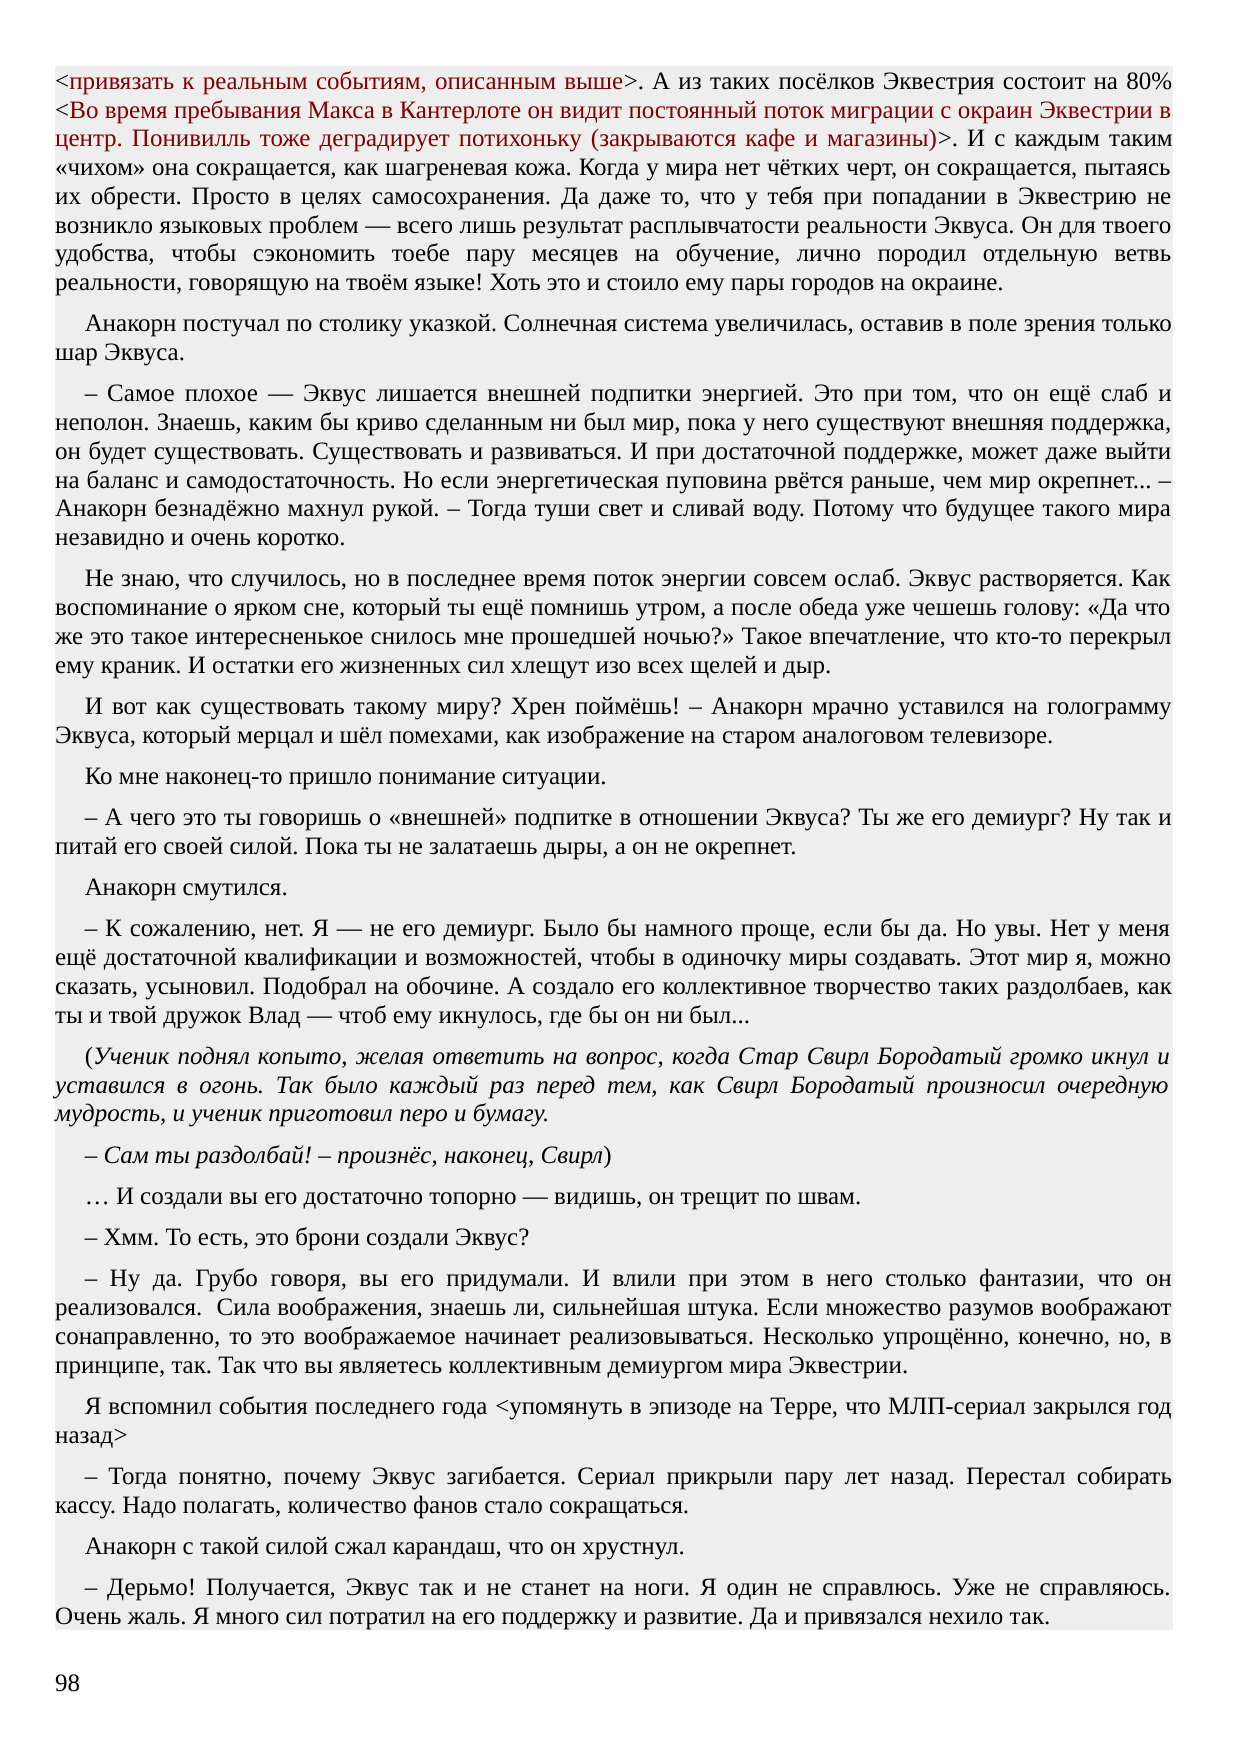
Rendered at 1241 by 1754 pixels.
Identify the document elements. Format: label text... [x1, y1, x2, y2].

text – Дерьмо! Получается, Эквус так и не станет на ноги. Я один не справлюсь. Уже не справляюсь. Очень жаль. Я много сил потратил на его поддержку и развитие. Да и привязался нехило так. [55, 1572, 1173, 1630]
text И вот как существовать такому миру? Хрен поймёшь! – Анакорн мрачно уставился на голограмму Эквуса, который мерцал и шёл помехами, как изображение на старом аналоговом телевизоре. [55, 691, 1173, 748]
text <привязать к реальным событиям, описанным выше>. А из таких посёлков Эквестрия состоит на 80% <Во время пребывания Макса в Кантерлоте он видит постоянный поток миграции с окраин Эквестрии в центр. Понивилль тоже деградирует потихоньку (закрываются кафе и магазины)>. И с каждым таким «чихом» она сокращается, как шагреневая кожа. Когда у мира нет чётких черт, он сокращается, пытаясь их обрести. Просто в целях самосохранения. Да даже то, что у тебя при попадании в Эквестрию не возникло языковых проблем — всего лишь результат расплывчатости реальности Эквуса. Он для твоего удобства, чтобы сэкономить тоебе пару месяцев на обучение, лично породил отдельную ветвь реальности, говорящую на твоём языке! Хоть это и стоило ему пары городов на окраине. [55, 66, 1173, 296]
text Анакорн постучал по столику указкой. Солнечная система увеличилась, оставив в поле зрения только шар Эквуса. [55, 308, 1173, 366]
text – Сам ты раздолбай! – произнёс, наконец, Свирл) [55, 1140, 1173, 1168]
text – К сожалению, нет. Я — не его демиург. Было бы намного проще, если бы да. Но увы. Нет у меня ещё достаточной квалификации и возможностей, чтобы в одиночку миры создавать. Этот мир я, можно сказать, усыновил. Подобрал на обочине. А создало его коллективное творчество таких раздолбаев, как ты и твой дружок Влад — чтоб ему икнулось, где бы он ни был... [55, 913, 1173, 1028]
text … И создали вы его достаточно топорно — видишь, он трещит по швам. [55, 1181, 1173, 1210]
text – Тогда понятно, почему Эквус загибается. Сериал прикрыли пару лет назад. Перестал собирать кассу. Надо полагать, количество фанов стало сокращаться. [55, 1461, 1173, 1518]
text Не знаю, что случилось, но в последнее время поток энергии совсем ослаб. Эквус растворяется. Как воспоминание о ярком сне, который ты ещё помнишь утром, а после обеда уже чешешь голову: «Да что же это такое интересненькое снилось мне прошедшей ночью?» Такое впечатление, что кто-то перекрыл ему краник. И остатки его жизненных сил хлещут изо всех щелей и дыр. [55, 563, 1173, 678]
text – А чего это ты говоришь о «внешней» подпитке в отношении Эквуса? Ты же его демиург? Ну так и питай его своей силой. Пока ты не залатаешь дыры, а он не окрепнет. [55, 802, 1173, 860]
text Анакорн смутился. [55, 872, 1173, 901]
text – Самое плохое — Эквус лишается внешней подпитки энергией. Это при том, что он ещё слаб и неполон. Знаешь, каким бы криво сделанным ни был мир, пока у него существуют внешняя поддержка, он будет существовать. Существовать и развиваться. И при достаточной поддержке, может даже выйти на баланс и самодостаточность. Но если энергетическая пуповина рвётся раньше, чем мир окрепнет... – Анакорн безнадёжно махнул рукой. – Тогда туши свет и сливай воду. Потому что будущее такого мира незавидно и очень коротко. [55, 378, 1173, 551]
text Ко мне наконец-то пришло понимание ситуации. [55, 761, 1173, 790]
text (Ученик поднял копыто, желая ответить на вопрос, когда Стар Свирл Бородатый громко икнул и уставился в огонь. Так было каждый раз перед тем, как Свирл Бородатый произносил очередную мудрость, и ученик приготовил перо и бумагу. [55, 1041, 1173, 1127]
text – Ну да. Грубо говоря, вы его придумали. И влили при этом в него столько фантазии, что он реализовался. Сила воображения, знаешь ли, сильнейшая штука. Если множество разумов воображают сонаправленно, то это воображаемое начинает реализовываться. Несколько упрощённо, конечно, но, в принципе, так. Так что вы являетесь коллективным демиургом мира Эквестрии. [55, 1263, 1173, 1378]
text Я вспомнил события последнего года <упомянуть в эпизоде на Терре, что МЛП-сериал закрылся год назад> [55, 1391, 1173, 1448]
text – Хмм. То есть, это брони создали Эквус? [55, 1222, 1173, 1251]
text Анакорн с такой силой сжал карандаш, что он хрустнул. [55, 1531, 1173, 1560]
